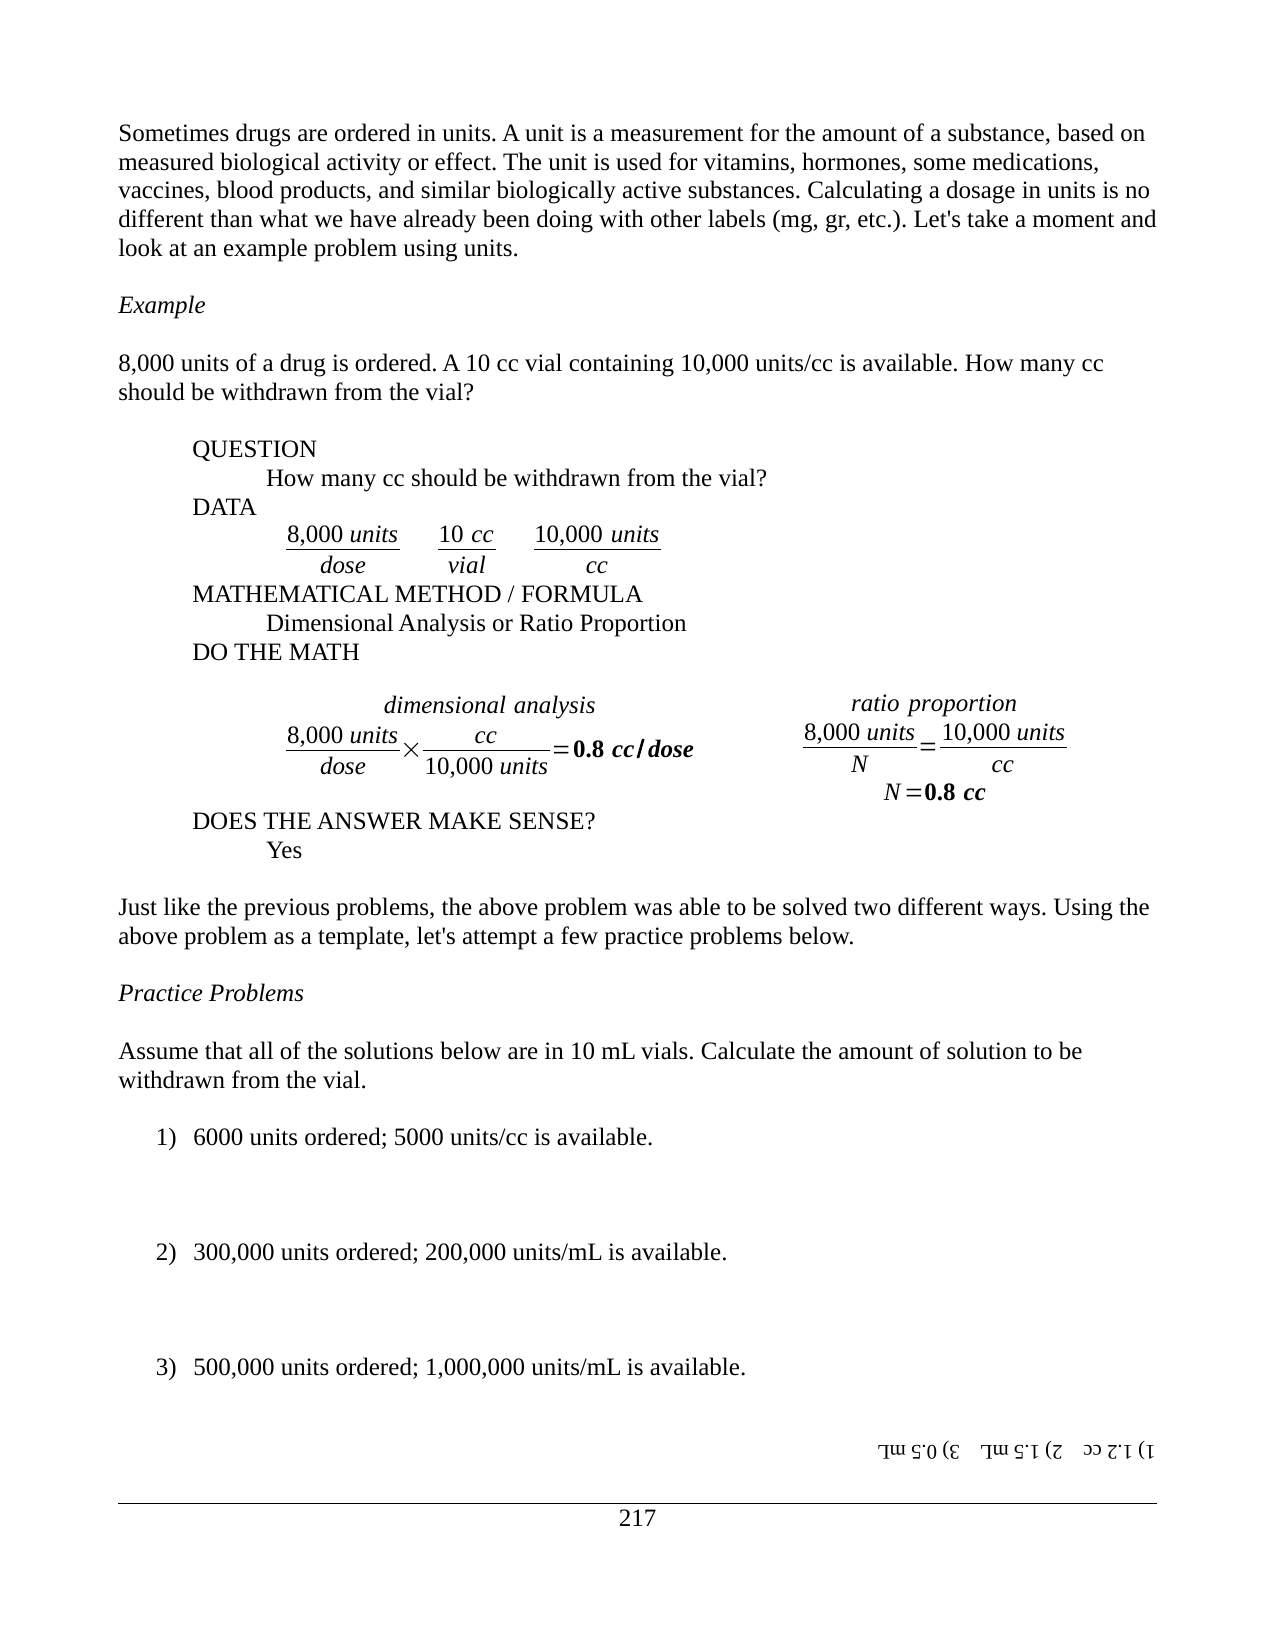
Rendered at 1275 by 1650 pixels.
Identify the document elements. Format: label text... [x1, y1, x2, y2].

text MATHEMATICAL METHOD / FORMULA [192, 579, 1157, 608]
text Assume that all of the solutions below are in 10 mL vials. Calculate the amount of solution to be withdrawn from the vial. [118, 1036, 1157, 1093]
text Practice Problems [118, 978, 1157, 1007]
text DOES THE ANSWER MAKE SENSE? [192, 806, 1157, 835]
text Yes [266, 835, 1157, 863]
text Example [118, 291, 1157, 319]
text DATA [192, 492, 1157, 521]
text QUESTION [192, 434, 1157, 463]
text Sometimes drugs are ordered in units. A unit is a measurement for the amount of a substance, based on measured biological activity or effect. The unit is used for vitamins, hormones, some medications, vaccines, blood products, and similar biologically active substances. Calculating a dosage in units is no different than what we have already been doing with other labels (mg, gr, etc.). Let's take a moment and look at an example problem using units. [118, 118, 1157, 262]
text Just like the previous problems, the above problem was able to be solved two different ways. Using the above problem as a template, let's attempt a few practice problems below. [118, 892, 1157, 950]
text Dimensional Analysis or Ratio Proportion [266, 608, 1157, 637]
text 8,000 units of a drug is ordered. A 10 cc vial containing 10,000 units/cc is available. How many cc should be withdrawn from the vial? [118, 348, 1157, 406]
text DO THE MATH [192, 637, 1157, 666]
list 6000 units ordered; 5000 units/cc is available. [156, 1122, 1157, 1151]
text How many cc should be withdrawn from the vial? [266, 463, 1157, 492]
list 300,000 units ordered; 200,000 units/mL is available. [156, 1237, 1157, 1266]
list 500,000 units ordered; 1,000,000 units/mL is available. [156, 1352, 1157, 1381]
